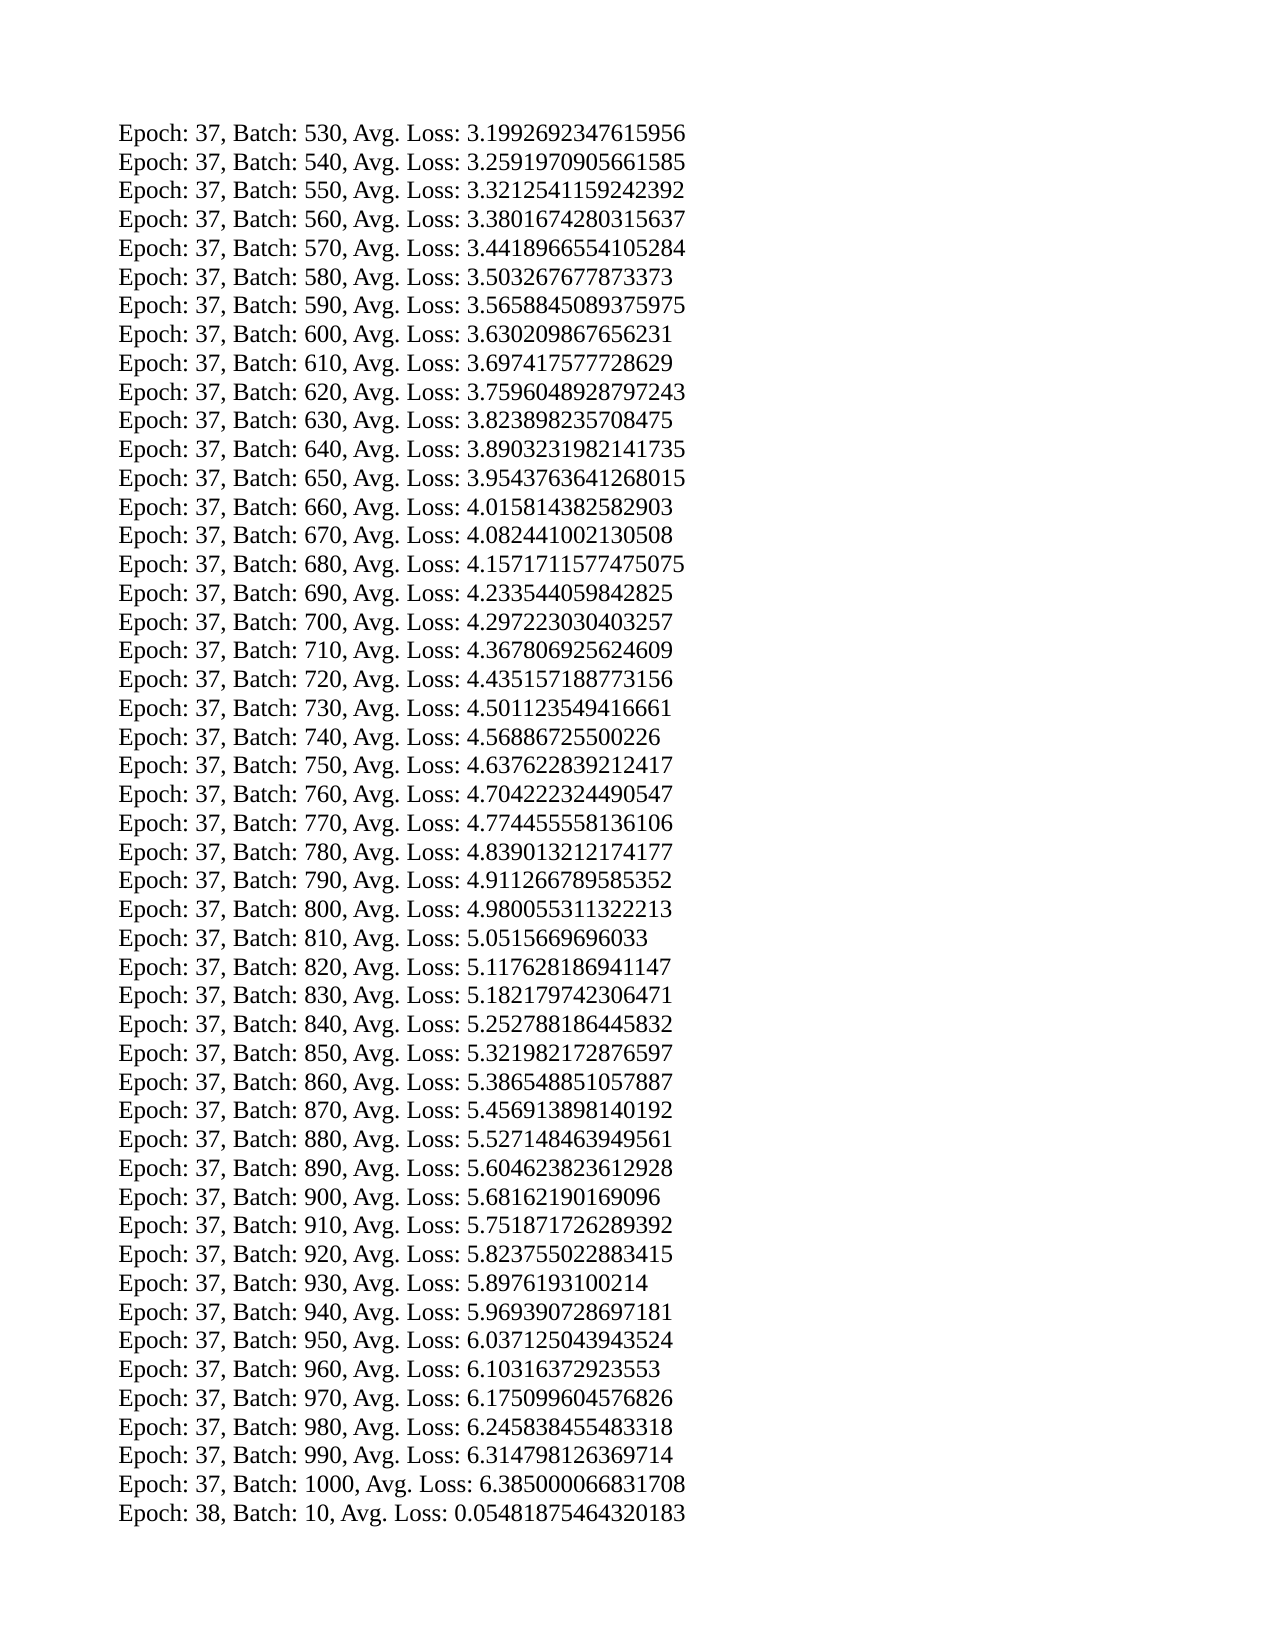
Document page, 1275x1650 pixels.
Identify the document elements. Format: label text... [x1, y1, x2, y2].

text Epoch: 37, Batch: 890, Avg. Loss: 5.604623823612928 [118, 1153, 1157, 1182]
text Epoch: 37, Batch: 750, Avg. Loss: 4.637622839212417 [118, 751, 1157, 779]
text Epoch: 37, Batch: 840, Avg. Loss: 5.252788186445832 [118, 1009, 1157, 1038]
text Epoch: 37, Batch: 970, Avg. Loss: 6.175099604576826 [118, 1383, 1157, 1412]
text Epoch: 37, Batch: 710, Avg. Loss: 4.367806925624609 [118, 636, 1157, 664]
text Epoch: 37, Batch: 940, Avg. Loss: 5.969390728697181 [118, 1297, 1157, 1326]
text Epoch: 37, Batch: 650, Avg. Loss: 3.9543763641268015 [118, 463, 1157, 492]
text Epoch: 37, Batch: 780, Avg. Loss: 4.839013212174177 [118, 837, 1157, 866]
text Epoch: 38, Batch: 10, Avg. Loss: 0.05481875464320183 [118, 1498, 1157, 1527]
text Epoch: 37, Batch: 950, Avg. Loss: 6.037125043943524 [118, 1326, 1157, 1354]
text Epoch: 37, Batch: 850, Avg. Loss: 5.321982172876597 [118, 1038, 1157, 1067]
text Epoch: 37, Batch: 570, Avg. Loss: 3.4418966554105284 [118, 233, 1157, 262]
text Epoch: 37, Batch: 870, Avg. Loss: 5.456913898140192 [118, 1096, 1157, 1124]
text Epoch: 37, Batch: 530, Avg. Loss: 3.1992692347615956 [118, 118, 1157, 147]
text Epoch: 37, Batch: 790, Avg. Loss: 4.911266789585352 [118, 866, 1157, 894]
text Epoch: 37, Batch: 900, Avg. Loss: 5.68162190169096 [118, 1182, 1157, 1211]
text Epoch: 37, Batch: 550, Avg. Loss: 3.3212541159242392 [118, 176, 1157, 204]
text Epoch: 37, Batch: 600, Avg. Loss: 3.630209867656231 [118, 319, 1157, 348]
text Epoch: 37, Batch: 740, Avg. Loss: 4.56886725500226 [118, 722, 1157, 751]
text Epoch: 37, Batch: 820, Avg. Loss: 5.117628186941147 [118, 952, 1157, 981]
text Epoch: 37, Batch: 680, Avg. Loss: 4.1571711577475075 [118, 549, 1157, 578]
text Epoch: 37, Batch: 910, Avg. Loss: 5.751871726289392 [118, 1211, 1157, 1239]
text Epoch: 37, Batch: 930, Avg. Loss: 5.8976193100214 [118, 1268, 1157, 1297]
text Epoch: 37, Batch: 830, Avg. Loss: 5.182179742306471 [118, 981, 1157, 1009]
text Epoch: 37, Batch: 1000, Avg. Loss: 6.385000066831708 [118, 1469, 1157, 1498]
text Epoch: 37, Batch: 540, Avg. Loss: 3.2591970905661585 [118, 147, 1157, 176]
text Epoch: 37, Batch: 920, Avg. Loss: 5.823755022883415 [118, 1239, 1157, 1268]
text Epoch: 37, Batch: 660, Avg. Loss: 4.015814382582903 [118, 492, 1157, 521]
text Epoch: 37, Batch: 860, Avg. Loss: 5.386548851057887 [118, 1067, 1157, 1096]
text Epoch: 37, Batch: 810, Avg. Loss: 5.0515669696033 [118, 923, 1157, 952]
text Epoch: 37, Batch: 770, Avg. Loss: 4.774455558136106 [118, 808, 1157, 837]
text Epoch: 37, Batch: 640, Avg. Loss: 3.8903231982141735 [118, 434, 1157, 463]
text Epoch: 37, Batch: 880, Avg. Loss: 5.527148463949561 [118, 1124, 1157, 1153]
text Epoch: 37, Batch: 760, Avg. Loss: 4.704222324490547 [118, 779, 1157, 808]
text Epoch: 37, Batch: 990, Avg. Loss: 6.314798126369714 [118, 1441, 1157, 1469]
text Epoch: 37, Batch: 560, Avg. Loss: 3.3801674280315637 [118, 204, 1157, 233]
text Epoch: 37, Batch: 980, Avg. Loss: 6.245838455483318 [118, 1412, 1157, 1441]
text Epoch: 37, Batch: 730, Avg. Loss: 4.501123549416661 [118, 693, 1157, 722]
text Epoch: 37, Batch: 630, Avg. Loss: 3.823898235708475 [118, 406, 1157, 434]
text Epoch: 37, Batch: 670, Avg. Loss: 4.082441002130508 [118, 521, 1157, 549]
text Epoch: 37, Batch: 580, Avg. Loss: 3.503267677873373 [118, 262, 1157, 291]
text Epoch: 37, Batch: 690, Avg. Loss: 4.233544059842825 [118, 578, 1157, 607]
text Epoch: 37, Batch: 610, Avg. Loss: 3.697417577728629 [118, 348, 1157, 377]
text Epoch: 37, Batch: 590, Avg. Loss: 3.5658845089375975 [118, 291, 1157, 319]
text Epoch: 37, Batch: 700, Avg. Loss: 4.297223030403257 [118, 607, 1157, 636]
text Epoch: 37, Batch: 960, Avg. Loss: 6.10316372923553 [118, 1354, 1157, 1383]
text Epoch: 37, Batch: 720, Avg. Loss: 4.435157188773156 [118, 664, 1157, 693]
text Epoch: 37, Batch: 800, Avg. Loss: 4.980055311322213 [118, 894, 1157, 923]
text Epoch: 37, Batch: 620, Avg. Loss: 3.7596048928797243 [118, 377, 1157, 406]
